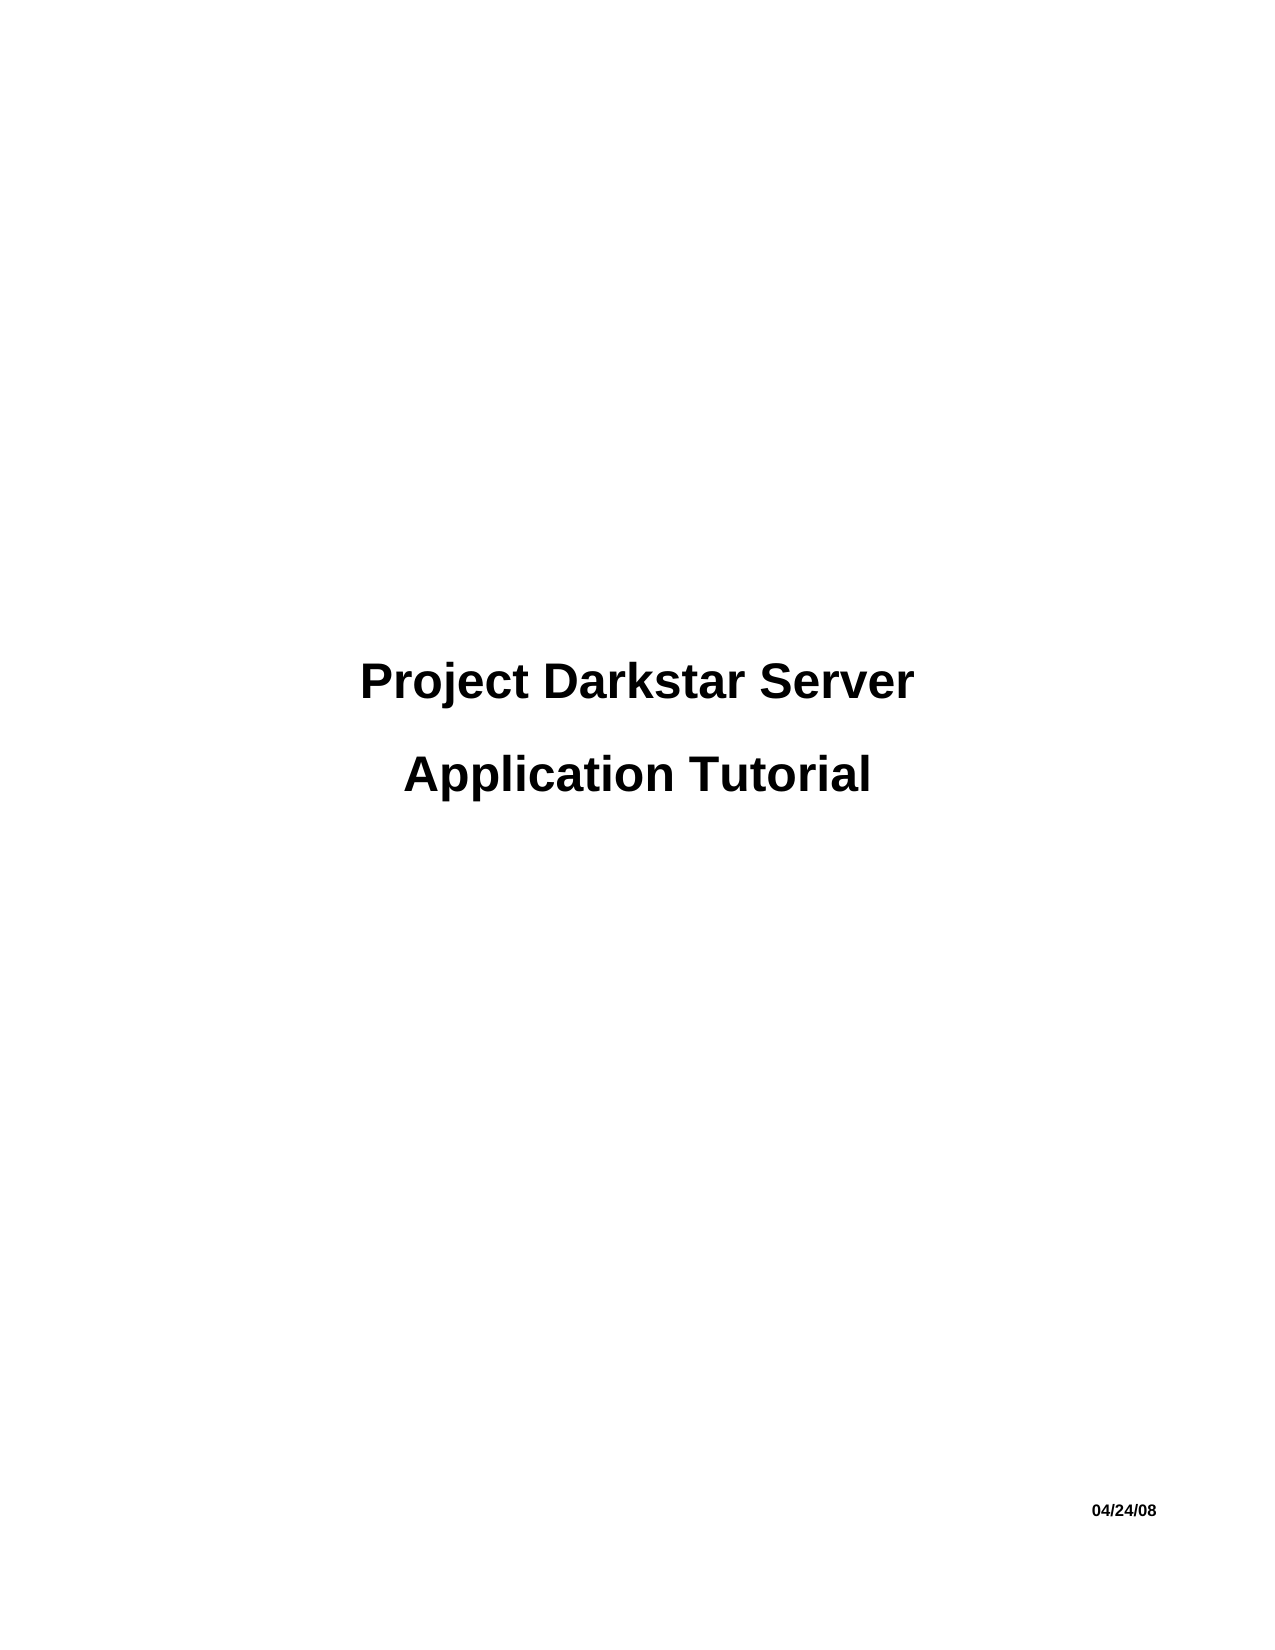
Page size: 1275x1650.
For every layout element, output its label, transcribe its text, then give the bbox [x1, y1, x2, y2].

title Application Tutorial [118, 746, 1156, 802]
title Project Darkstar Server [118, 653, 1156, 709]
